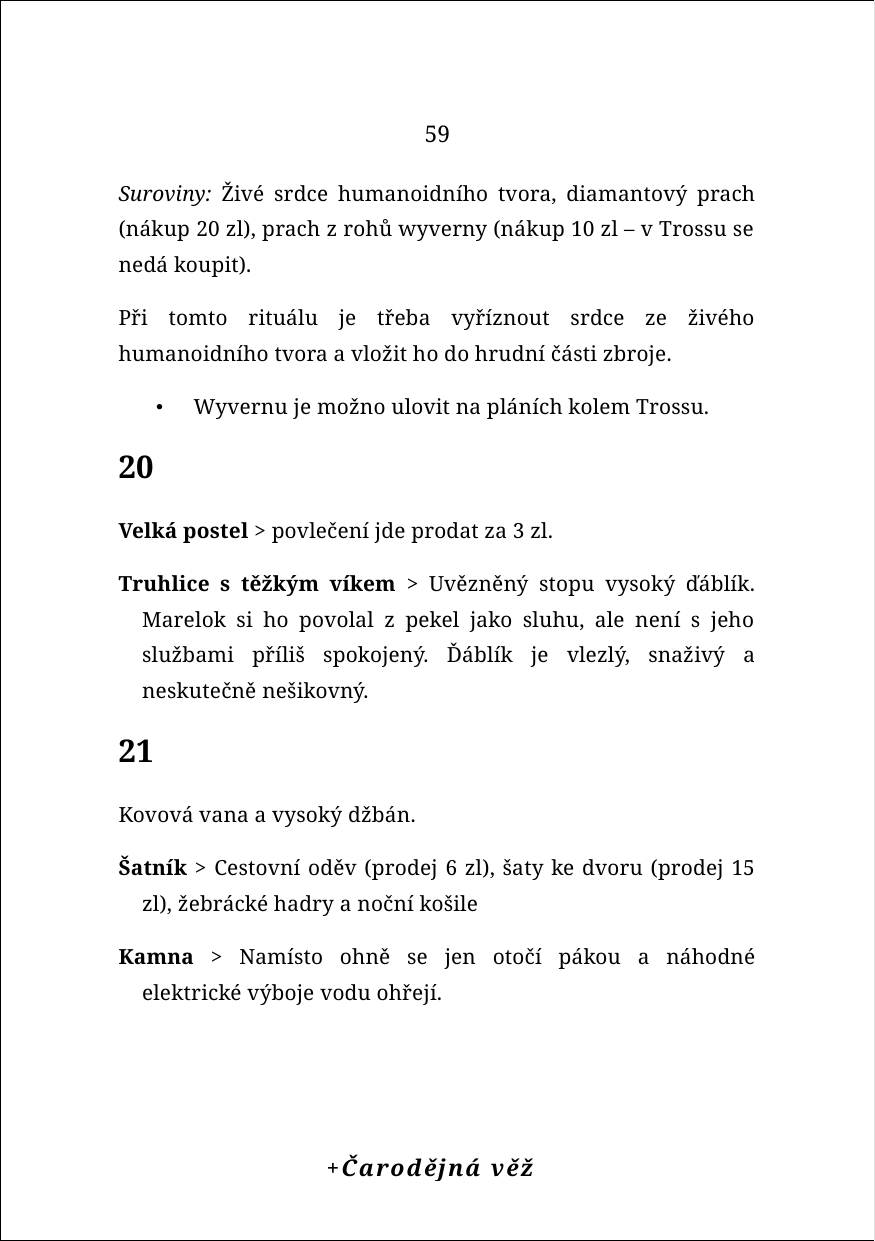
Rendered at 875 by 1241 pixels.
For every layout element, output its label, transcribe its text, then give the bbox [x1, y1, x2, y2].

text 21 [118, 729, 756, 772]
text Kovová vana a vysoký džbán. [118, 800, 756, 828]
text Při tomto rituálu je třeba vyříznout srdce ze živého humanoidního tvora a vložit ho do hrudní části zbroje. [118, 303, 756, 367]
text Truhlice s těžkým víkem > Uvězněný stopu vysoký ďáblík. Marelok si ho povolal z pekel jako sluhu, ale není s jeho službami příliš spokojený. Ďáblík je vlezlý, snaživý a neskutečně nešikovný. [118, 569, 756, 704]
text 20 [118, 445, 756, 488]
text Kamna > Namísto ohně se jen otočí pákou a náhodné elektrické výboje vodu ohřejí. [118, 942, 756, 1006]
list Wyvernu je možno ulovit na pláních kolem Trossu. [156, 392, 756, 420]
text Suroviny: Živé srdce humanoidního tvora, diamantový prach (nákup 20 zl), prach z rohů wyverny (nákup 10 zl – v Trossu se nedá koupit). [118, 179, 756, 278]
text Velká postel > povlečení jde prodat za 3 zl. [118, 516, 756, 544]
text Šatník > Cestovní oděv (prodej 6 zl), šaty ke dvoru (prodej 15 zl), žebrácké hadry a noční košile [118, 853, 756, 917]
